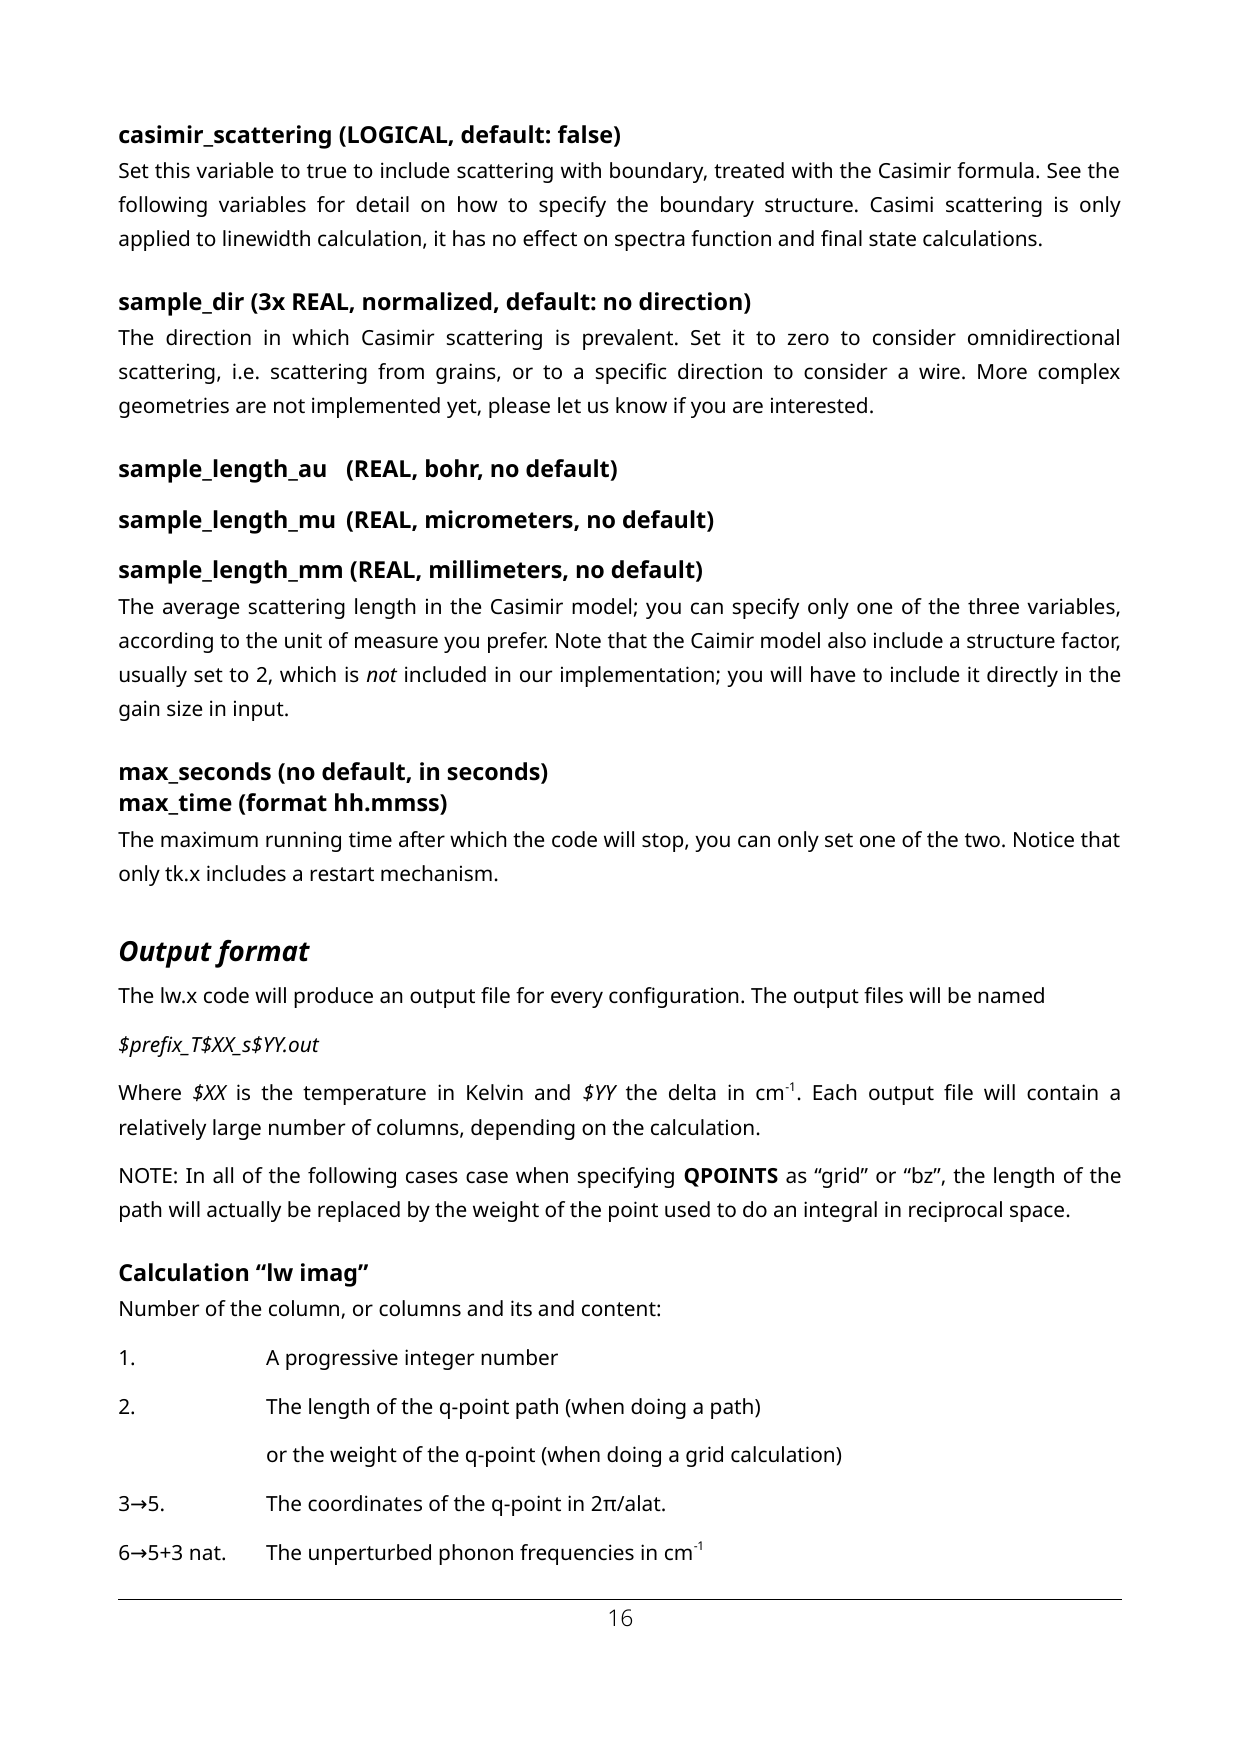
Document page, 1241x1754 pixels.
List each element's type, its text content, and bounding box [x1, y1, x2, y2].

text 1. A progressive integer number [118, 1343, 1122, 1372]
subtitle casimir_scattering (LOGICAL, default: false) [118, 118, 1122, 150]
text The average scattering length in the Casimir model; you can specify only one of the three variables, according to the unit of measure you prefer. Note that the Caimir model also include a structure factor, usually set to 2, which is not included in our implementation; you will have to include it directly in the gain size in input. [118, 592, 1122, 722]
subtitle sample_length_mm (REAL, millimeters, no default) [118, 554, 1122, 586]
subtitle Output format [118, 932, 1122, 969]
text 6→5+3 nat. The unperturbed phonon frequencies in cm-1 [118, 1538, 1122, 1566]
text or the weight of the q-point (when doing a grid calculation) [118, 1440, 1122, 1469]
subtitle sample_dir (3x REAL, normalized, default: no direction) [118, 285, 1122, 317]
subtitle sample_length_au (REAL, bohr, no default) [118, 453, 1122, 484]
text 3→5. The coordinates of the q-point in 2π/alat. [118, 1489, 1122, 1517]
text 2. The length of the q-point path (when doing a path) [118, 1392, 1122, 1420]
text The maximum running time after which the code will stop, you can only set one of the two. Notice that only tk.x includes a restart mechanism. [118, 825, 1122, 887]
text The lw.x code will produce an output file for every configuration. The output files will be named [118, 981, 1122, 1010]
text $prefix_T$XX_s$YY.out [118, 1030, 1122, 1058]
subtitle Calculation “lw imag” [118, 1256, 1122, 1288]
text Number of the column, or columns and its and content: [118, 1294, 1122, 1323]
text The direction in which Casimir scattering is prevalent. Set it to zero to consider omnidirectional scattering, i.e. scattering from grains, or to a specific direction to consider a wire. More complex geometries are not implemented yet, please let us know if you are interested. [118, 323, 1122, 420]
subtitle sample_length_mu (REAL, micrometers, no default) [118, 503, 1122, 535]
text Where $XX is the temperature in Kelvin and $YY the delta in cm-1. Each output file will contain a relatively large number of columns, depending on the calculation. [118, 1078, 1122, 1141]
text Set this variable to true to include scattering with boundary, treated with the Casimir formula. See the following variables for detail on how to specify the boundary structure. Casimi scattering is only applied to linewidth calculation, it has no effect on spectra function and final state calculations. [118, 156, 1122, 253]
text NOTE: In all of the following cases case when specifying QPOINTS as “grid” or “bz”, the length of the path will actually be replaced by the weight of the point used to do an integral in reciprocal space. [118, 1161, 1122, 1224]
subtitle max_seconds (no default, in seconds) max_time (format hh.mmss) [118, 755, 1122, 819]
